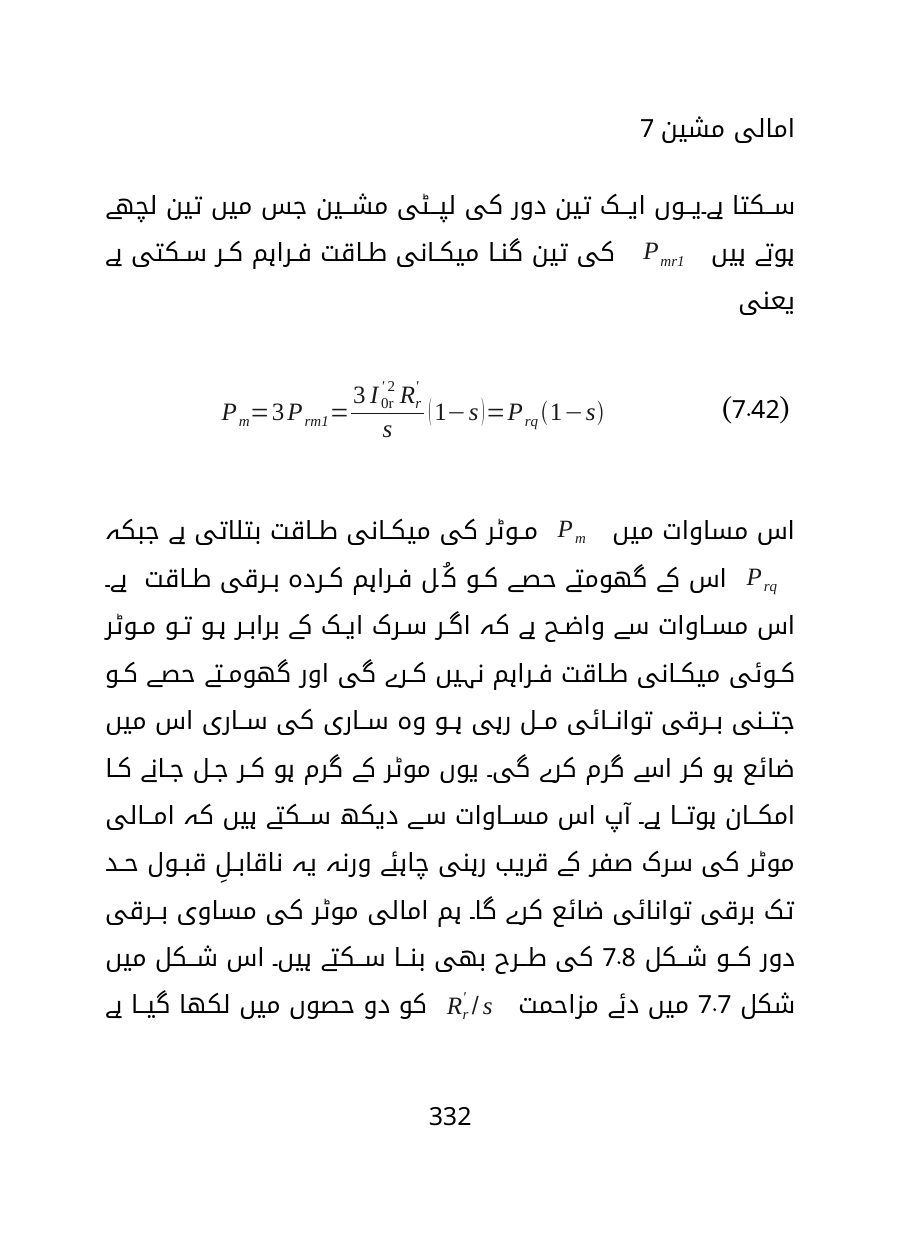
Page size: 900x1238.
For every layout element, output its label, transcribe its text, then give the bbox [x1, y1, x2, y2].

text اس مساوات میں موٹر کی میکانی طاقت بتلاتی ہے جبکہ اس کے گھومتے حصے کو کُل فراہم کردہ برقی طاقت ہے۔ اس مساوات سے واضح ہے کہ اگر سرک ایک کے برابر ہو تو موٹر کوئی میکانی طاقت فراہم نہیں کرے گی اور گھومتے حصے کو جتنی برقی توانائی مل رہی ہو وہ ساری کی ساری اس میں ضائع ہو کر اسے گرم کرے گی۔ یوں موٹر کے گرم ہو کر جل جانے کا امکان ہوتا ہے۔ آپ اس مساوات سے دیکھ سکتے ہیں کہ امالی موٹر کی سرک صفر کے قریب رہنی چاہئے ورنہ یہ ناقابلِ قبول حد تک برقی توانائی ضائع کرے گا۔ ہم امالی موٹر کی مساوی برقی دور کو شکل 7.8 کی طرح بھی بنا سکتے ہیں۔ اس شکل میں شکل 7.7 میں دئے مزاحمت کو دو حصوں میں لکھا گیا ہے یعنی [105, 508, 795, 1029]
table_header [105, 371, 711, 461]
table_header (7.42) [711, 371, 795, 461]
text سکتا ہے۔یوں ایک تین دور کی لپٹی مشین جس میں تین لچھے ہوتے ہیں کی تین گنا میکانی طاقت فراہم کر سکتی ہے یعنی [105, 182, 795, 324]
